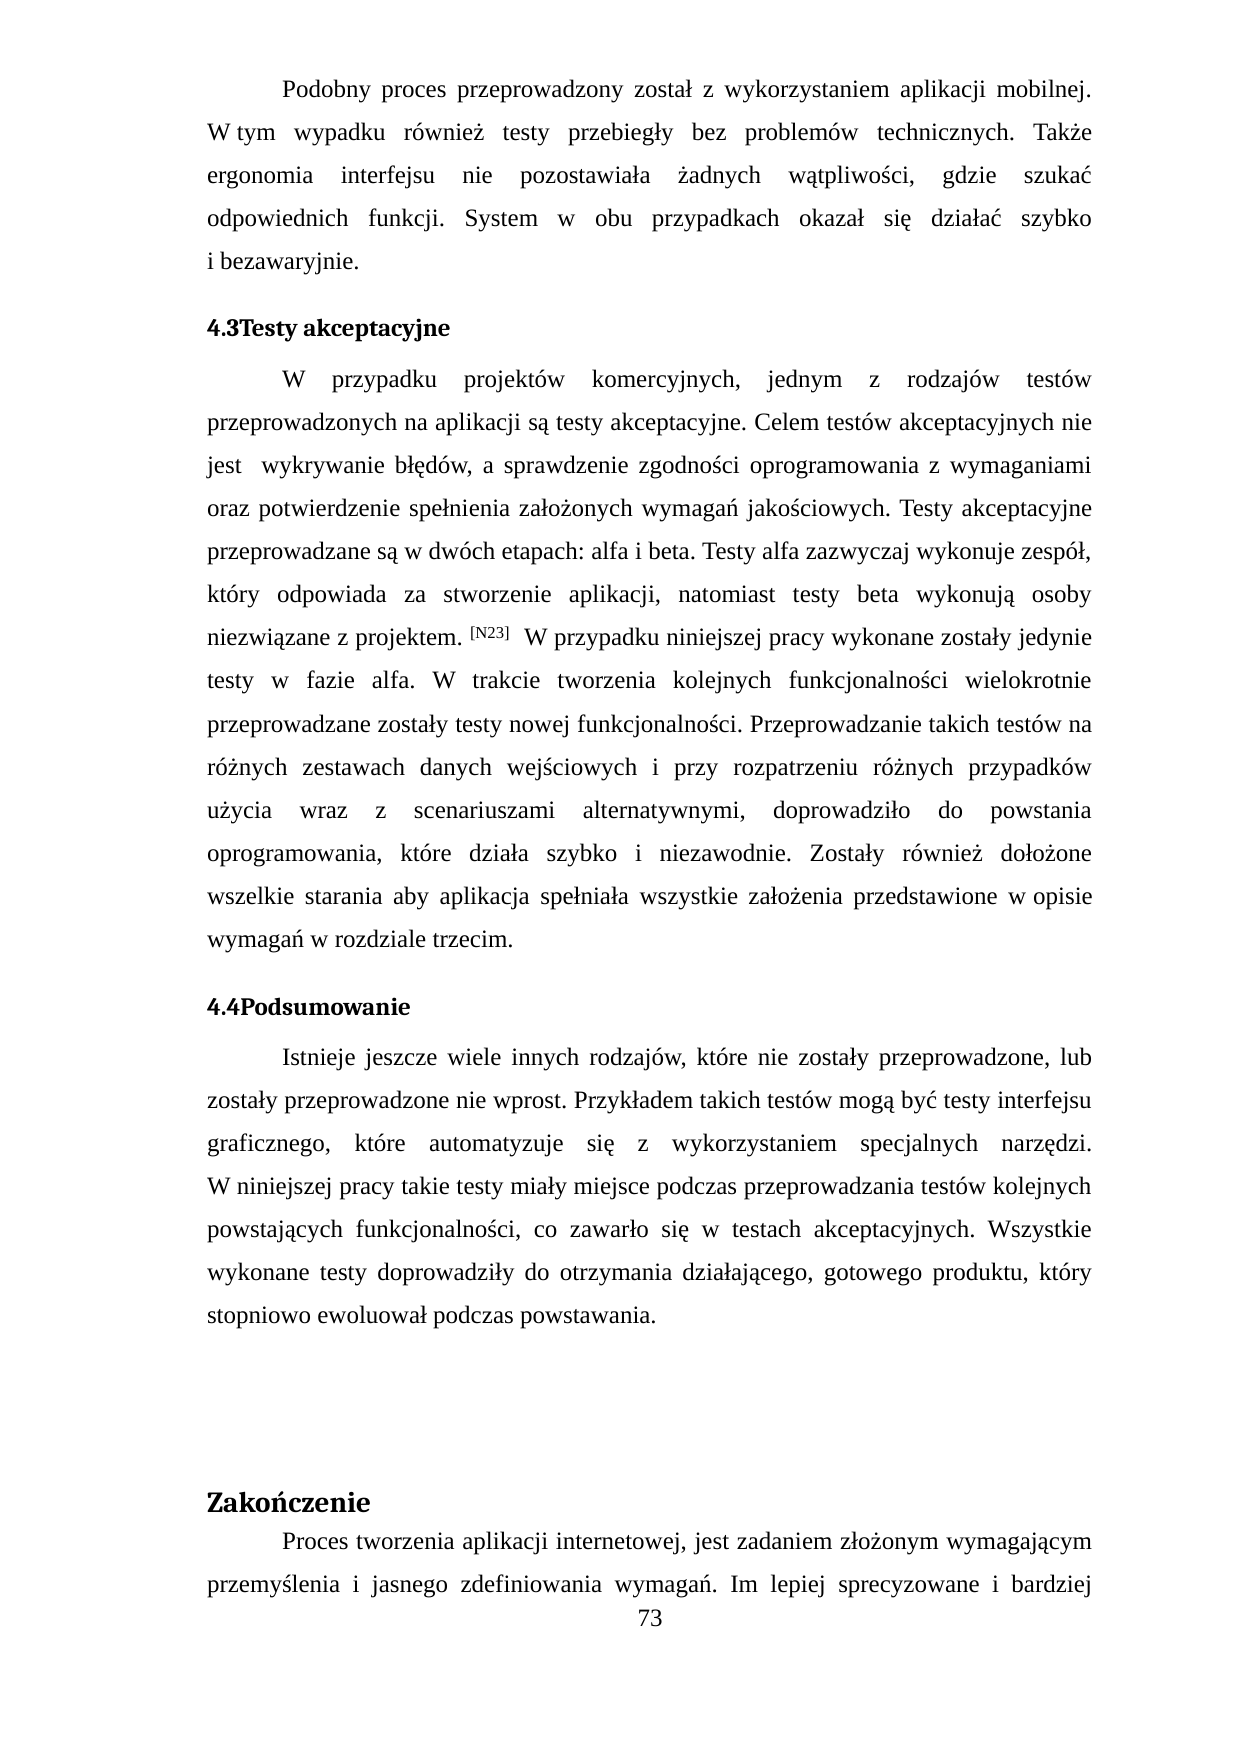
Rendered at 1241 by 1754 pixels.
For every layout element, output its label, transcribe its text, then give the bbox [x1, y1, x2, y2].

text W przypadku projektów komercyjnych, jednym z rodzajów testów przeprowadzonych na aplikacji są testy akceptacyjne. Celem testów akceptacyjnych nie jest wykrywanie błędów, a sprawdzenie zgodności oprogramowania z wymaganiami oraz potwierdzenie spełnienia założonych wymagań jakościowych. Testy akceptacyjne przeprowadzane są w dwóch etapach: alfa i beta. Testy alfa zazwyczaj wykonuje zespół, który odpowiada za stworzenie aplikacji, natomiast testy beta wykonują osoby niezwiązane z projektem. [N23] W przypadku niniejszej pracy wykonane zostały jedynie testy w fazie alfa. W trakcie tworzenia kolejnych funkcjonalności wielokrotnie przeprowadzane zostały testy nowej funkcjonalności. Przeprowadzanie takich testów na różnych zestawach danych wejściowych i przy rozpatrzeniu różnych przypadków użycia wraz z scenariuszami alternatywnymi, doprowadziło do powstania oprogramowania, które działa szybko i niezawodnie. Zostały również dołożone wszelkie starania aby aplikacja spełniała wszystkie założenia przedstawione w opisie wymagań w rozdziale trzecim. [207, 364, 1092, 953]
subtitle Zakończenie [207, 1486, 1092, 1520]
text Istnieje jeszcze wiele innych rodzajów, które nie zostały przeprowadzone, lub zostały przeprowadzone nie wprost. Przykładem takich testów mogą być testy interfejsu graficznego, które automatyzuje się z wykorzystaniem specjalnych narzędzi. W niniejszej pracy takie testy miały miejsce podczas przeprowadzania testów kolejnych powstających funkcjonalności, co zawarło się w testach akceptacyjnych. Wszystkie wykonane testy doprowadziły do otrzymania działającego, gotowego produktu, który stopniowo ewoluował podczas powstawania. [207, 1042, 1092, 1329]
list Testy akceptacyjne [207, 314, 1092, 343]
text Proces tworzenia aplikacji internetowej, jest zadaniem złożonym wymagającym przemyślenia i jasnego zdefiniowania wymagań. Im lepiej sprecyzowane i bardziej [207, 1526, 1092, 1598]
text Podobny proces przeprowadzony został z wykorzystaniem aplikacji mobilnej. W tym wypadku również testy przebiegły bez problemów technicznych. Także ergonomia interfejsu nie pozostawiała żadnych wątpliwości, gdzie szukać odpowiednich funkcji. System w obu przypadkach okazał się działać szybko i bezawaryjnie. [207, 74, 1092, 275]
list Podsumowanie [207, 992, 1092, 1021]
